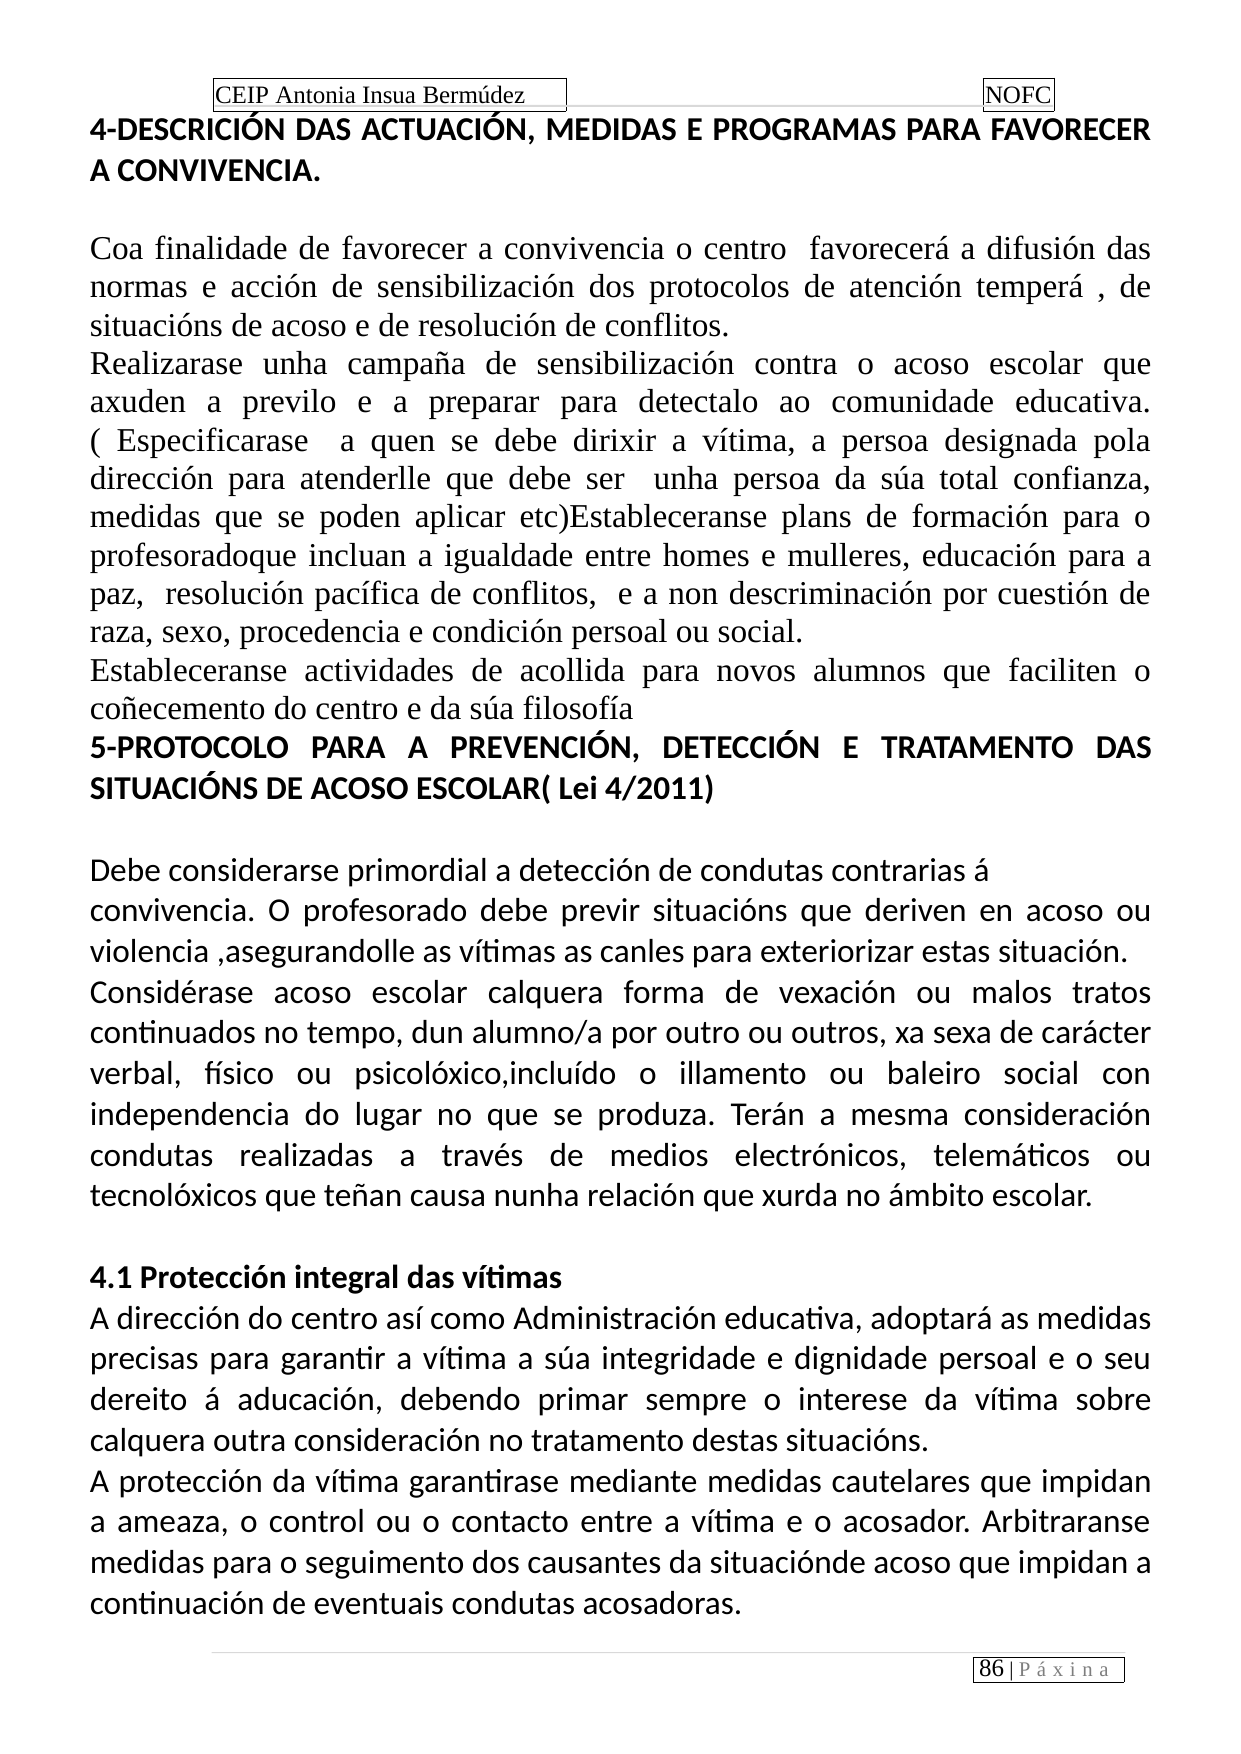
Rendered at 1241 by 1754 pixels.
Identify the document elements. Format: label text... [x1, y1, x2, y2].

text 4-DESCRICIÓN DAS ACTUACIÓN, MEDIDAS E PROGRAMAS PARA FAVORECER A CONVIVENCIA. [89, 108, 1153, 190]
text Estableceranse actividades de acollida para novos alumnos que faciliten o coñecemento do centro e da súa filosofía [89, 650, 1153, 726]
text A protección da vítima garantirase mediante medidas cautelares que impidan a ameaza, o control ou o contacto entre a vítima e o acosador. Arbitraranse medidas para o seguimento dos causantes da situaciónde acoso que impidan a continuación de eventuais condutas acosadoras. [89, 1459, 1153, 1622]
text A dirección do centro así como Administración educativa, adoptará as medidas precisas para garantir a vítima a súa integridade e dignidade persoal e o seu dereito á aducación, debendo primar sempre o interese da vítima sobre calquera outra consideración no tratamento destas situacións. [89, 1297, 1153, 1459]
text Debe considerarse primordial a detección de condutas contrarias á [89, 849, 1153, 889]
text 5-PROTOCOLO PARA A PREVENCIÓN, DETECCIÓN E TRATAMENTO DAS SITUACIÓNS DE ACOSO ESCOLAR( Lei 4/2011) [89, 726, 1153, 808]
text Realizarase unha campaña de sensibilización contra o acoso escolar que axuden a previlo e a preparar para detectalo ao comunidade educativa.( Especificarase a quen se debe dirixir a vítima, a persoa designada pola dirección para atenderlle que debe ser unha persoa da súa total confianza, medidas que se poden aplicar etc)Estableceranse plans de formación para o profesoradoque incluan a igualdade entre homes e mulleres, educación para a paz, resolución pacífica de conflitos, e a non descriminación por cuestión de raza, sexo, procedencia e condición persoal ou social. [89, 343, 1153, 650]
text Coa finalidade de favorecer a convivencia o centro favorecerá a difusión das normas e acción de sensibilización dos protocolos de atención temperá , de situacións de acoso e de resolución de conflitos. [89, 228, 1153, 343]
text Considérase acoso escolar calquera forma de vexación ou malos tratos continuados no tempo, dun alumno/a por outro ou outros, xa sexa de carácter verbal, físico ou psicolóxico,incluído o illamento ou baleiro social con independencia do lugar no que se produza. Terán a mesma consideración condutas realizadas a través de medios electrónicos, telemáticos ou tecnolóxicos que teñan causa nunha relación que xurda no ámbito escolar. [89, 971, 1153, 1215]
text convivencia. O profesorado debe previr situacións que deriven en acoso ou violencia ,asegurandolle as vítimas as canles para exteriorizar estas situación. [89, 889, 1153, 971]
text 4.1 Protección integral das vítimas [89, 1256, 1153, 1297]
